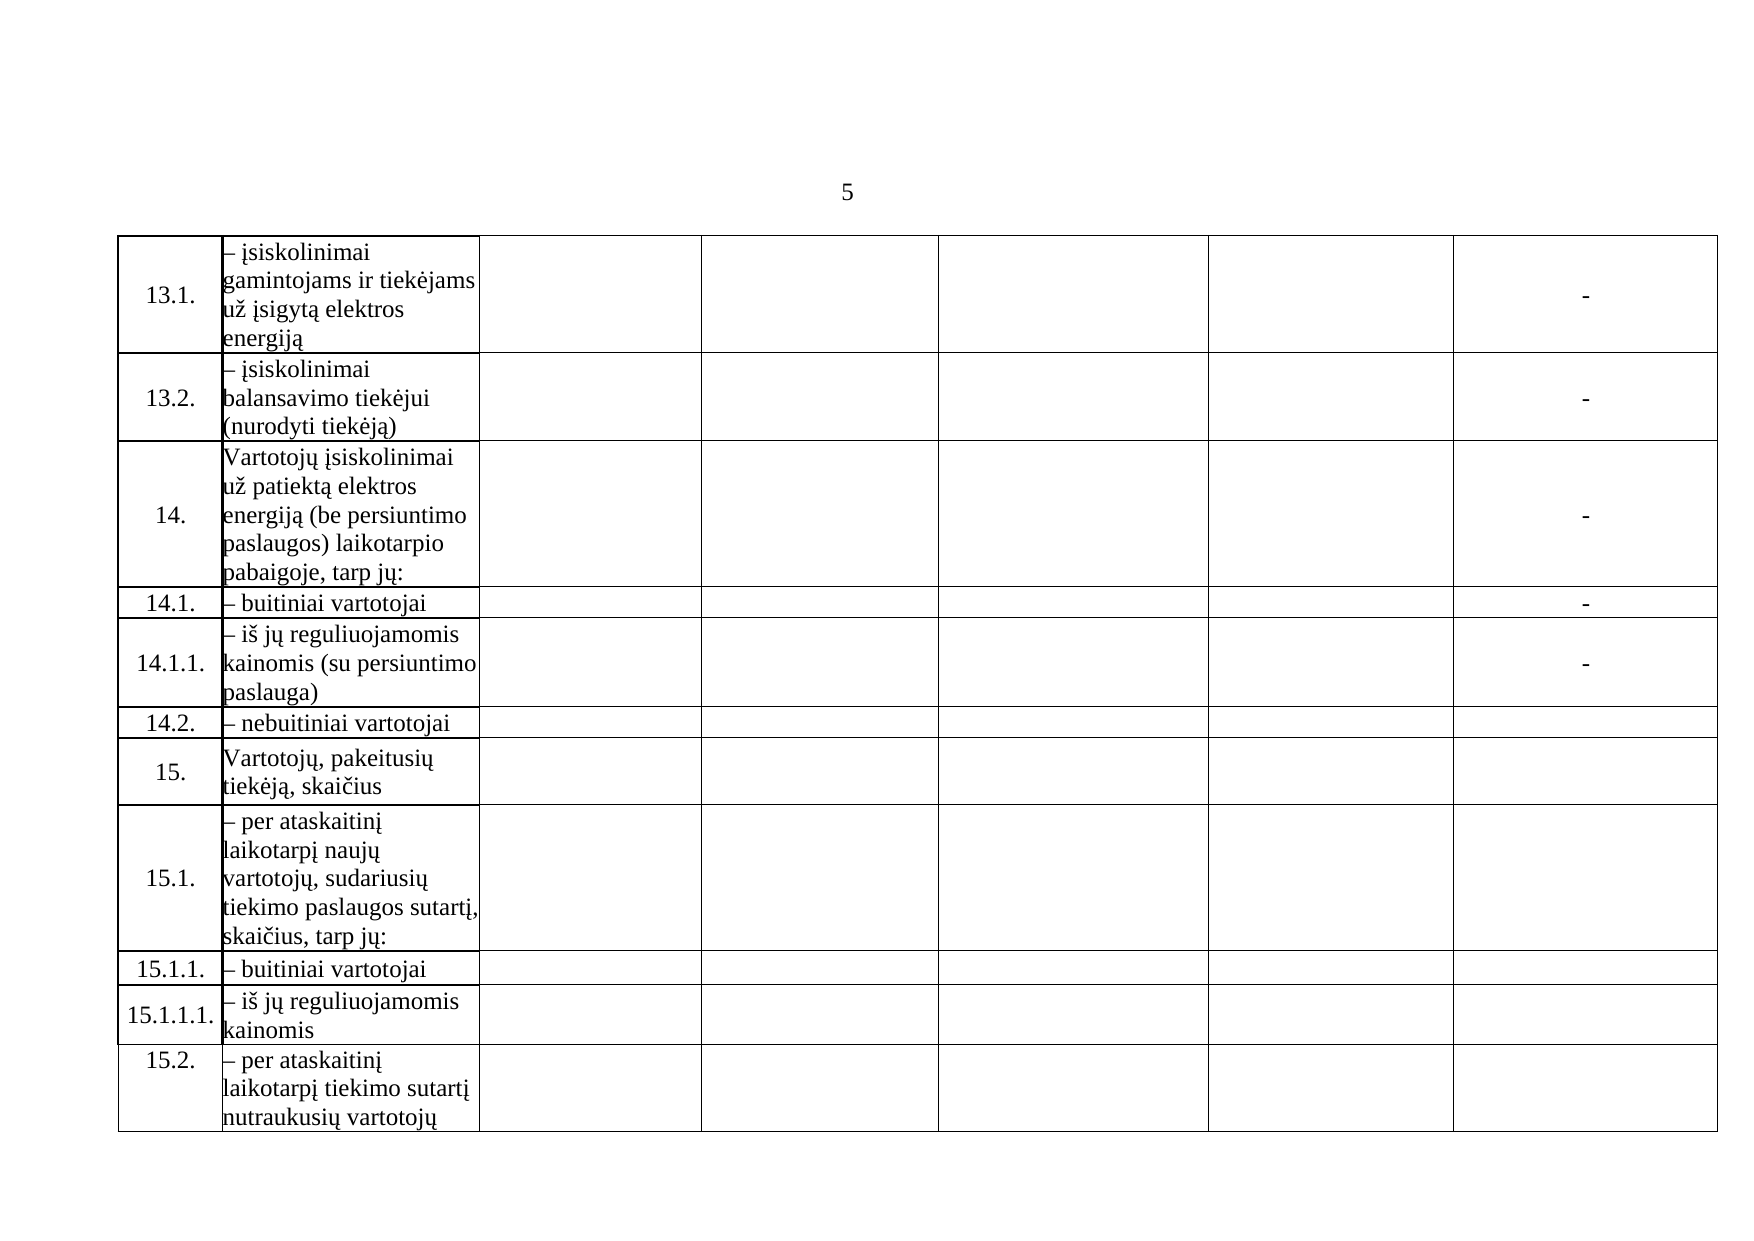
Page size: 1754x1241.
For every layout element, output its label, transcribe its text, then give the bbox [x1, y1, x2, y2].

table_cell [1454, 805, 1717, 950]
table_cell – buitiniai vartotojai [224, 588, 479, 617]
table_cell 15.1.1.1. [119, 986, 221, 1044]
table_cell [702, 707, 938, 737]
table_cell [480, 1045, 701, 1131]
table_cell - [1454, 236, 1717, 352]
table_cell 14.1.1. [119, 619, 221, 706]
table_cell [939, 236, 1208, 352]
table_cell [480, 236, 701, 352]
table_cell [480, 985, 701, 1044]
table_cell [702, 985, 938, 1044]
table_cell [480, 441, 701, 586]
table_cell – per ataskaitinį laikotarpį naujų vartotojų, sudariusių tiekimo paslaugos sutartį, skaičius, tarp jų: [224, 806, 479, 950]
table_cell 14.2. [119, 708, 221, 737]
table_cell [1209, 353, 1453, 440]
table_cell [480, 587, 701, 617]
table_cell [1209, 707, 1453, 737]
table_cell – per ataskaitinį laikotarpį tiekimo sutartį nutraukusių vartotojų [223, 1045, 479, 1131]
table_cell [1209, 441, 1453, 586]
table_cell Vartotojų įsiskolinimai už patiektą elektros energiją (be persiuntimo paslaugos) laikotarpio pabaigoje, tarp jų: [224, 442, 479, 586]
table_cell 13.1. [119, 237, 221, 352]
table_cell [939, 587, 1208, 617]
table_cell [1454, 738, 1717, 804]
table_cell 15.2. [119, 1045, 222, 1131]
table_cell - [1454, 441, 1717, 586]
table_cell 13.2. [119, 354, 221, 440]
table_cell [1209, 738, 1453, 804]
table_cell [480, 738, 701, 804]
table_cell [1209, 951, 1453, 984]
table_cell - [1454, 618, 1717, 706]
table_cell [702, 236, 938, 352]
table_cell [1454, 707, 1717, 737]
table_cell [702, 353, 938, 440]
table_cell Vartotojų, pakeitusių tiekėją, skaičius [224, 739, 479, 804]
table_cell [1209, 1045, 1453, 1131]
table_cell 14.1. [119, 588, 221, 617]
table_cell [480, 805, 701, 950]
table_cell - [1454, 353, 1717, 440]
table_cell [939, 951, 1208, 984]
table_cell 15.1. [119, 806, 221, 950]
table_cell [480, 951, 701, 984]
table_cell [702, 1045, 938, 1131]
table_cell [939, 353, 1208, 440]
table_cell – įsiskolinimai balansavimo tiekėjui (nurodyti tiekėją) [224, 354, 479, 440]
table_cell [702, 805, 938, 950]
table_cell - [1454, 587, 1717, 617]
table_cell [939, 1045, 1208, 1131]
table_cell – iš jų reguliuojamomis kainomis [224, 986, 479, 1044]
table_cell – nebuitiniai vartotojai [224, 708, 479, 737]
table_cell [939, 707, 1208, 737]
table_cell [480, 353, 701, 440]
table_cell [939, 985, 1208, 1044]
table_cell [1209, 985, 1453, 1044]
table_cell – iš jų reguliuojamomis kainomis (su persiuntimo paslauga) [224, 619, 479, 706]
table_cell [1454, 951, 1717, 984]
table_cell [702, 951, 938, 984]
table_cell [480, 618, 701, 706]
table_cell [480, 707, 701, 737]
table_cell [939, 441, 1208, 586]
table_cell [1454, 1045, 1717, 1131]
table_cell [1209, 236, 1453, 352]
table_cell [1209, 805, 1453, 950]
table_cell [939, 805, 1208, 950]
table_cell [702, 738, 938, 804]
table_cell [939, 738, 1208, 804]
table_cell 14. [119, 442, 221, 586]
table_cell 15.1.1. [119, 952, 221, 984]
table_cell [1209, 618, 1453, 706]
table_cell [1454, 985, 1717, 1044]
table_cell – įsiskolinimai gamintojams ir tiekėjams už įsigytą elektros energiją [224, 237, 479, 352]
table_cell – buitiniai vartotojai [224, 952, 479, 984]
table_cell [702, 587, 938, 617]
table_cell 15. [119, 739, 221, 804]
table_cell [1209, 587, 1453, 617]
table_cell [702, 618, 938, 706]
table_cell [939, 618, 1208, 706]
table_cell [702, 441, 938, 586]
